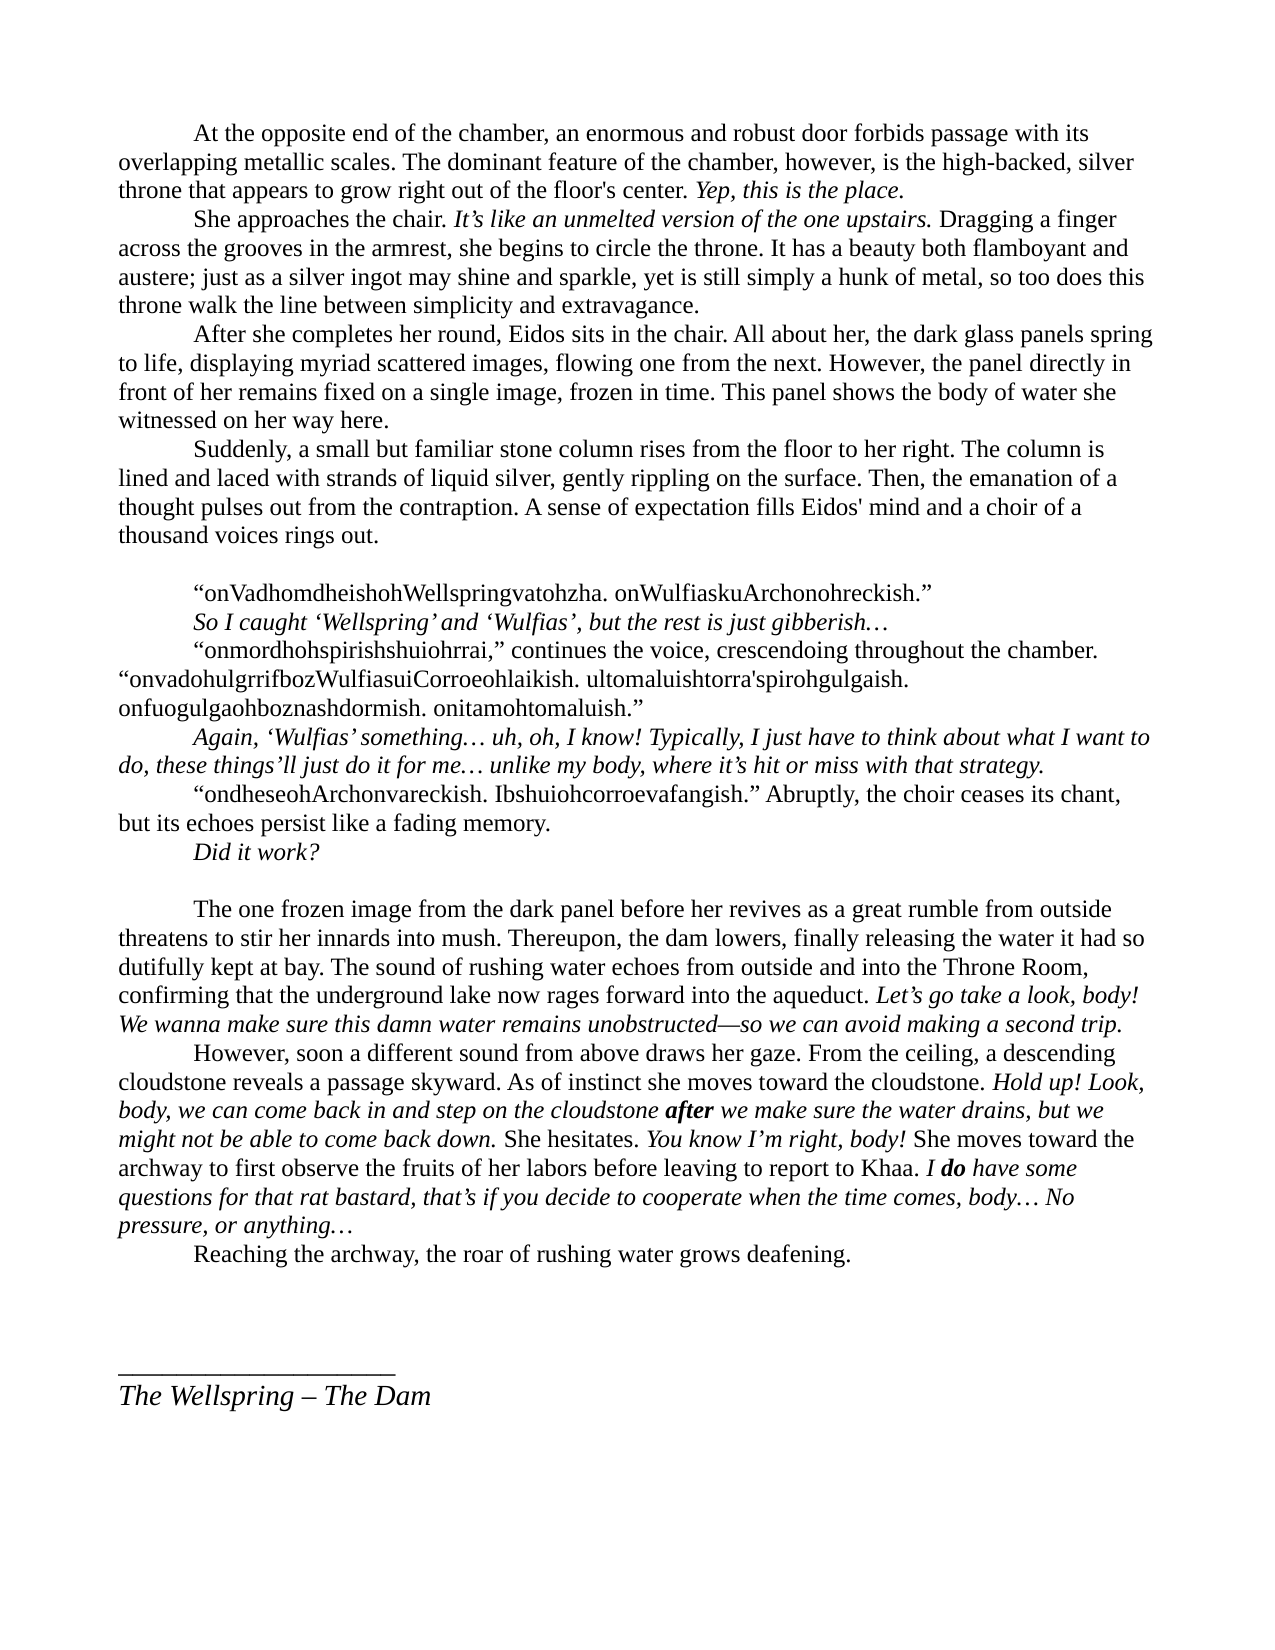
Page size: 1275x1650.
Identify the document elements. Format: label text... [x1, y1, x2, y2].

text Reaching the archway, the roar of rushing water grows deafening. [118, 1239, 1157, 1268]
text “ondheseohArchonvareckish. Ibshuiohcorroevafangish.” Abruptly, the choir ceases its chant, but its echoes persist like a fading memory. [118, 779, 1157, 837]
text The Wellspring – The Dam [118, 1378, 1157, 1412]
text So I caught ‘Wellspring’ and ‘Wulfias’, but the rest is just gibberish… [118, 607, 1157, 636]
text After she completes her round, Eidos sits in the chair. All about her, the dark glass panels spring to life, displaying myriad scattered images, flowing one from the next. However, the panel directly in front of her remains fixed on a single image, frozen in time. This panel shows the body of water she witnessed on her way here. [118, 319, 1157, 434]
text The one frozen image from the dark panel before her revives as a great rumble from outside threatens to stir her innards into mush. Thereupon, the dam lowers, finally releasing the water it had so dutifully kept at bay. The sound of rushing water echoes from outside and into the Throne Room, confirming that the underground lake now rages forward into the aqueduct. Let’s go take a look, body! We wanna make sure this damn water remains unobstructed—so we can avoid making a second trip. [118, 894, 1157, 1038]
text Did it work? [118, 837, 1157, 866]
text Again, ‘Wulfias’ something… uh, oh, I know! Typically, I just have to think about what I want to do, these things’ll just do it for me… unlike my body, where it’s hit or miss with that strategy. [118, 722, 1157, 779]
text Suddenly, a small but familiar stone column rises from the floor to her right. The column is lined and laced with strands of liquid silver, gently rippling on the surface. Then, the emanation of a thought pulses out from the contraption. A sense of expectation fills Eidos' mind and a choir of a thousand voices rings out. [118, 434, 1157, 549]
text At the opposite end of the chamber, an enormous and robust door forbids passage with its overlapping metallic scales. The dominant feature of the chamber, however, is the high-backed, silver throne that appears to grow right out of the floor's center. Yep, this is the place. [118, 118, 1157, 204]
text “onmordhohspirishshuiohrrai,” continues the voice, crescendoing throughout the chamber. “onvadohulgrrifbozWulfiasuiCorroeohlaikish. ultomaluishtorra'spirohgulgaish. onfuogulgaohboznashdormish. onitamohtomaluish.” [118, 636, 1157, 722]
text However, soon a different sound from above draws her gaze. From the ceiling, a descending cloudstone reveals a passage skyward. As of instinct she moves toward the cloudstone. Hold up! Look, body, we can come back in and step on the cloudstone after we make sure the water drains, but we might not be able to come back down. She hesitates. You know I’m right, body! She moves toward the archway to first observe the fruits of her labors before leaving to report to Khaa. I do have some questions for that rat bastard, that’s if you decide to cooperate when the time comes, body… No pressure, or anything… [118, 1038, 1157, 1239]
text She approaches the chair. It’s like an unmelted version of the one upstairs. Dragging a finger across the grooves in the armrest, she begins to circle the throne. It has a beauty both flamboyant and austere; just as a silver ingot may shine and sparkle, yet is still simply a hunk of metal, so too does this throne walk the line between simplicity and extravagance. [118, 204, 1157, 319]
text “onVadhomdheishohWellspringvatohzha. onWulfiaskuArchonohreckish.” [118, 578, 1157, 607]
text ___________________ [118, 1345, 1157, 1378]
